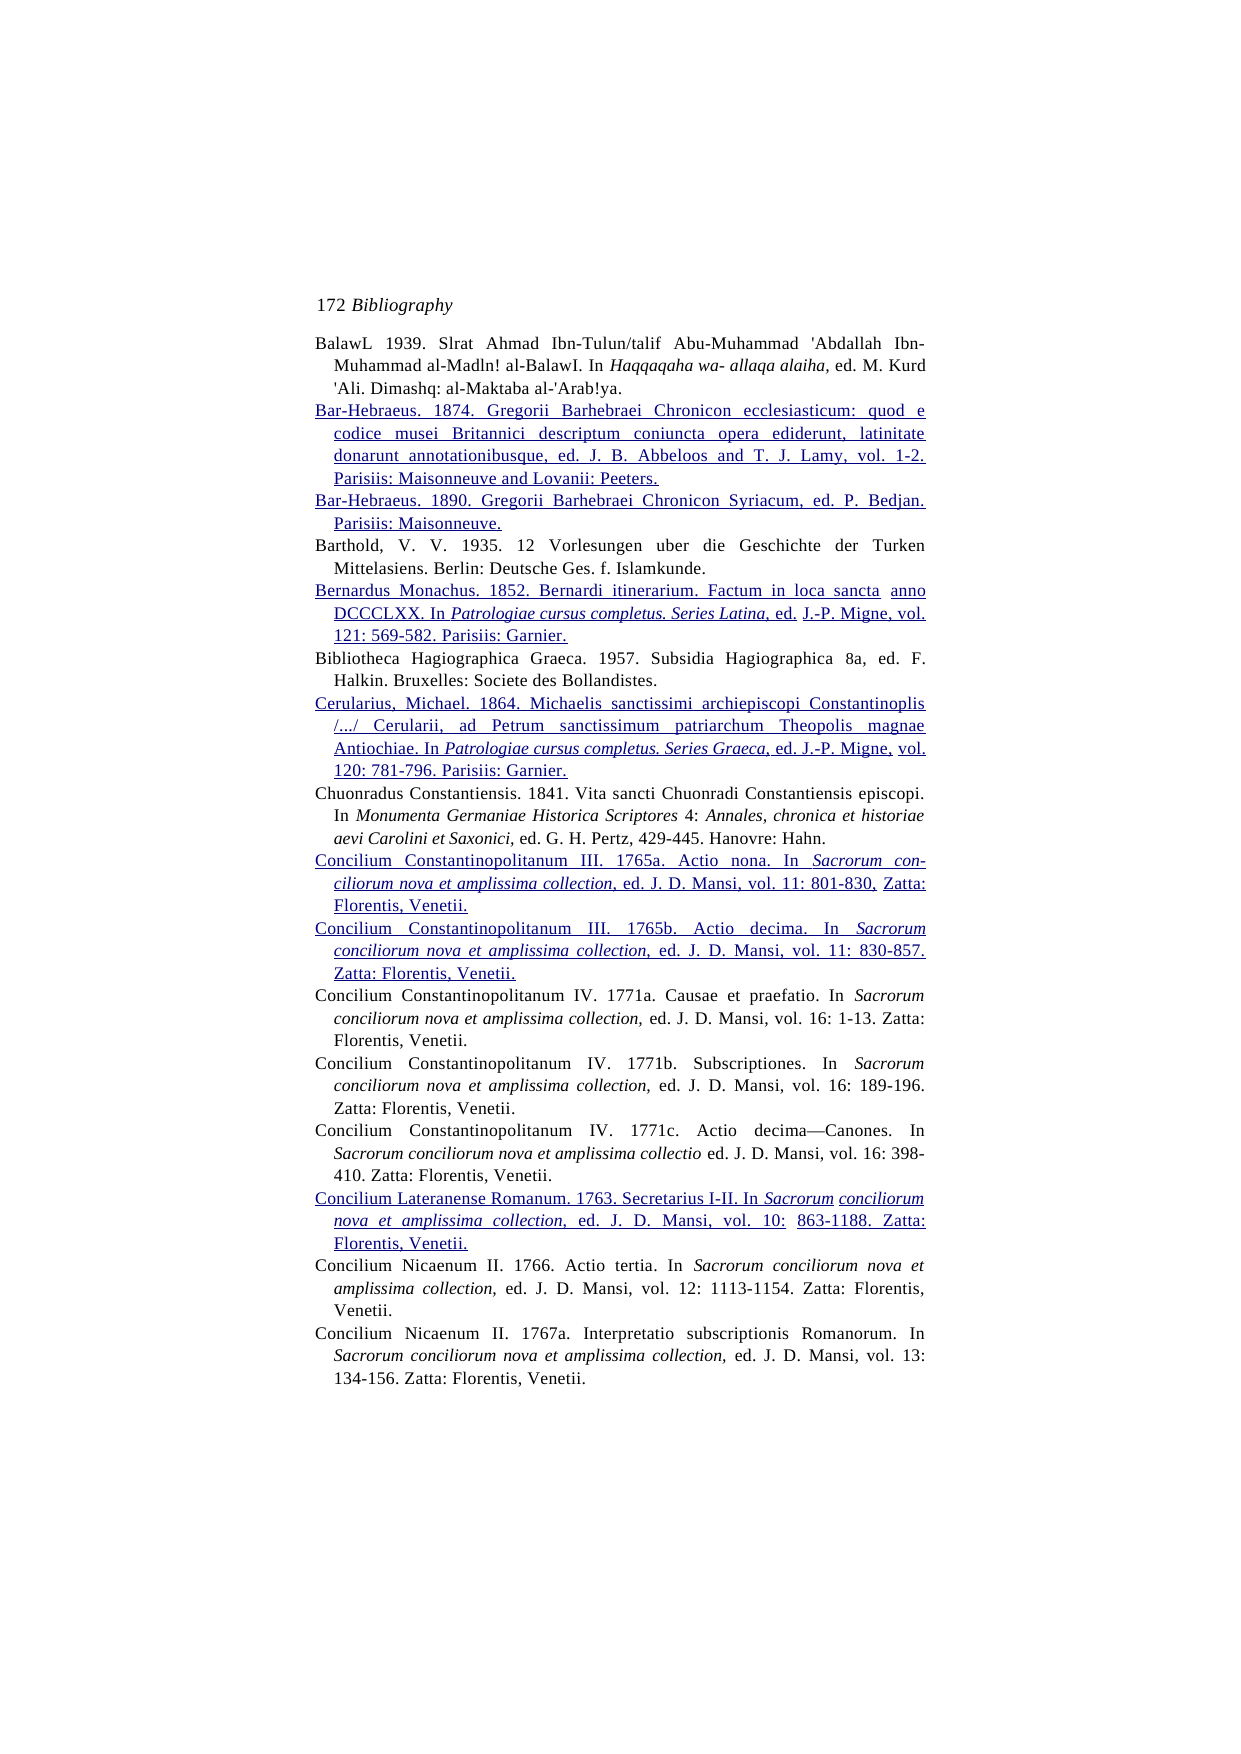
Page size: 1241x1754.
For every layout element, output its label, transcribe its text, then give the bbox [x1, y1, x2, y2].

text Bar-Hebraeus. 1890. Gregorii Barhebraei Chronicon Syriacum, ed. P. Bedjan. [315, 489, 926, 508]
text Bibliotheca Hagiographica Graeca. 1957. Subsidia Hagiographica 8a, ed. F. Halkin. Bruxelles: Societe des Bollandistes. [315, 646, 926, 691]
text Parisiis: Maisonneuve. [315, 509, 926, 534]
text codice musei Britannici descriptum coniuncta opera ediderunt, latinitate donarunt annotationibusque, ed. J. B. Abbeloos and T. J. Lamy, vol. 1-2. Parisiis: Maisonneuve and Lovanii: Peeters. [315, 419, 926, 489]
text Cerularius, Michael. 1864. Michaelis sanctissimi archiepiscopi Constantinoplis [315, 691, 926, 710]
text Concilium Nicaenum II. 1767a. Interpretatio subscriptionis Romanorum. In Sacrorum conciliorum nova et amplissima collection, ed. J. D. Mansi, vol. 13: 134-156. Zatta: Florentis, Venetii. [315, 1321, 926, 1389]
text BalawL 1939. Slrat Ahmad Ibn-Tulun/talif Abu-Muhammad 'Abdallah Ibn-Muhammad al-Madln! al-BalawI. In Haqqaqaha wa- allaqa alaiha, ed. M. Kurd 'Ali. Dimashq: al-Maktaba al-'Arab!ya. [315, 331, 926, 399]
text Barthold, V. V. 1935. 12 Vorlesungen uber die Geschichte der Turken Mittelasiens. Berlin: Deutsche Ges. f. Islamkunde. [315, 534, 926, 579]
text Chuonradus Constantiensis. 1841. Vita sancti Chuonradi Constantiensis episcopi. In Monumenta Germaniae Historica Scriptores 4: Annales, chronica et historiae aevi Carolini et Saxonici, ed. G. H. Pertz, 429-445. Hanovre: Hahn. [315, 781, 926, 849]
text Bernardus Monachus. 1852. Bernardi itinerarium. Factum in loca sancta anno DCCCLXX. In Patrologiae cursus completus. Series Latina, ed. J.-P. Migne, vol. 121: 569-582. Parisiis: Garnier. [315, 579, 926, 646]
text conciliorum nova et amplissima collection, ed. J. D. Mansi, vol. 11: 830-857. Zatta: Florentis, Venetii. [315, 936, 926, 984]
text Concilium Constantinopolitanum III. 1765a. Actio nona. In Sacrorum con- [315, 849, 926, 868]
text /.../ Cerularii, ad Petrum sanctissimum patriarchum Theopolis magnae Antiochiae. In Patrologiae cursus completus. Series Graeca, ed. J.-P. Migne, vol. 120: 781-796. Parisiis: Garnier. [315, 711, 926, 781]
text Concilium Constantinopolitanum IV. 1771a. Causae et praefatio. In Sacrorum conciliorum nova et amplissima collection, ed. J. D. Mansi, vol. 16: 1-13. Zatta: Florentis, Venetii. [315, 984, 926, 1051]
text Concilium Constantinopolitanum IV. 1771c. Actio decima—Canones. In Sacrorum conciliorum nova et amplissima collectio ed. J. D. Mansi, vol. 16: 398-410. Zatta: Florentis, Venetii. [315, 1119, 926, 1186]
text Concilium Constantinopolitanum III. 1765b. Actio decima. In Sacrorum [315, 916, 926, 935]
text Bar-Hebraeus. 1874. Gregorii Barhebraei Chronicon ecclesiasticum: quod e [315, 399, 926, 418]
text ciliorum nova et amplissima collection, ed. J. D. Mansi, vol. 11: 801-830, Zatta: Florentis, Venetii. [315, 869, 926, 916]
text Concilium Constantinopolitanum IV. 1771b. Subscriptiones. In Sacrorum conciliorum nova et amplissima collection, ed. J. D. Mansi, vol. 16: 189-196. Zatta: Florentis, Venetii. [315, 1051, 926, 1119]
text 172 Bibliography [316, 297, 481, 316]
text Concilium Lateranense Romanum. 1763. Secretarius I-II. In Sacrorum conciliorum nova et amplissima collection, ed. J. D. Mansi, vol. 10: 863-1188. Zatta: Florentis, Venetii. [315, 1186, 926, 1254]
text Concilium Nicaenum II. 1766. Actio tertia. In Sacrorum conciliorum nova et amplissima collection, ed. J. D. Mansi, vol. 12: 1113-1154. Zatta: Florentis, Venetii. [315, 1254, 926, 1321]
